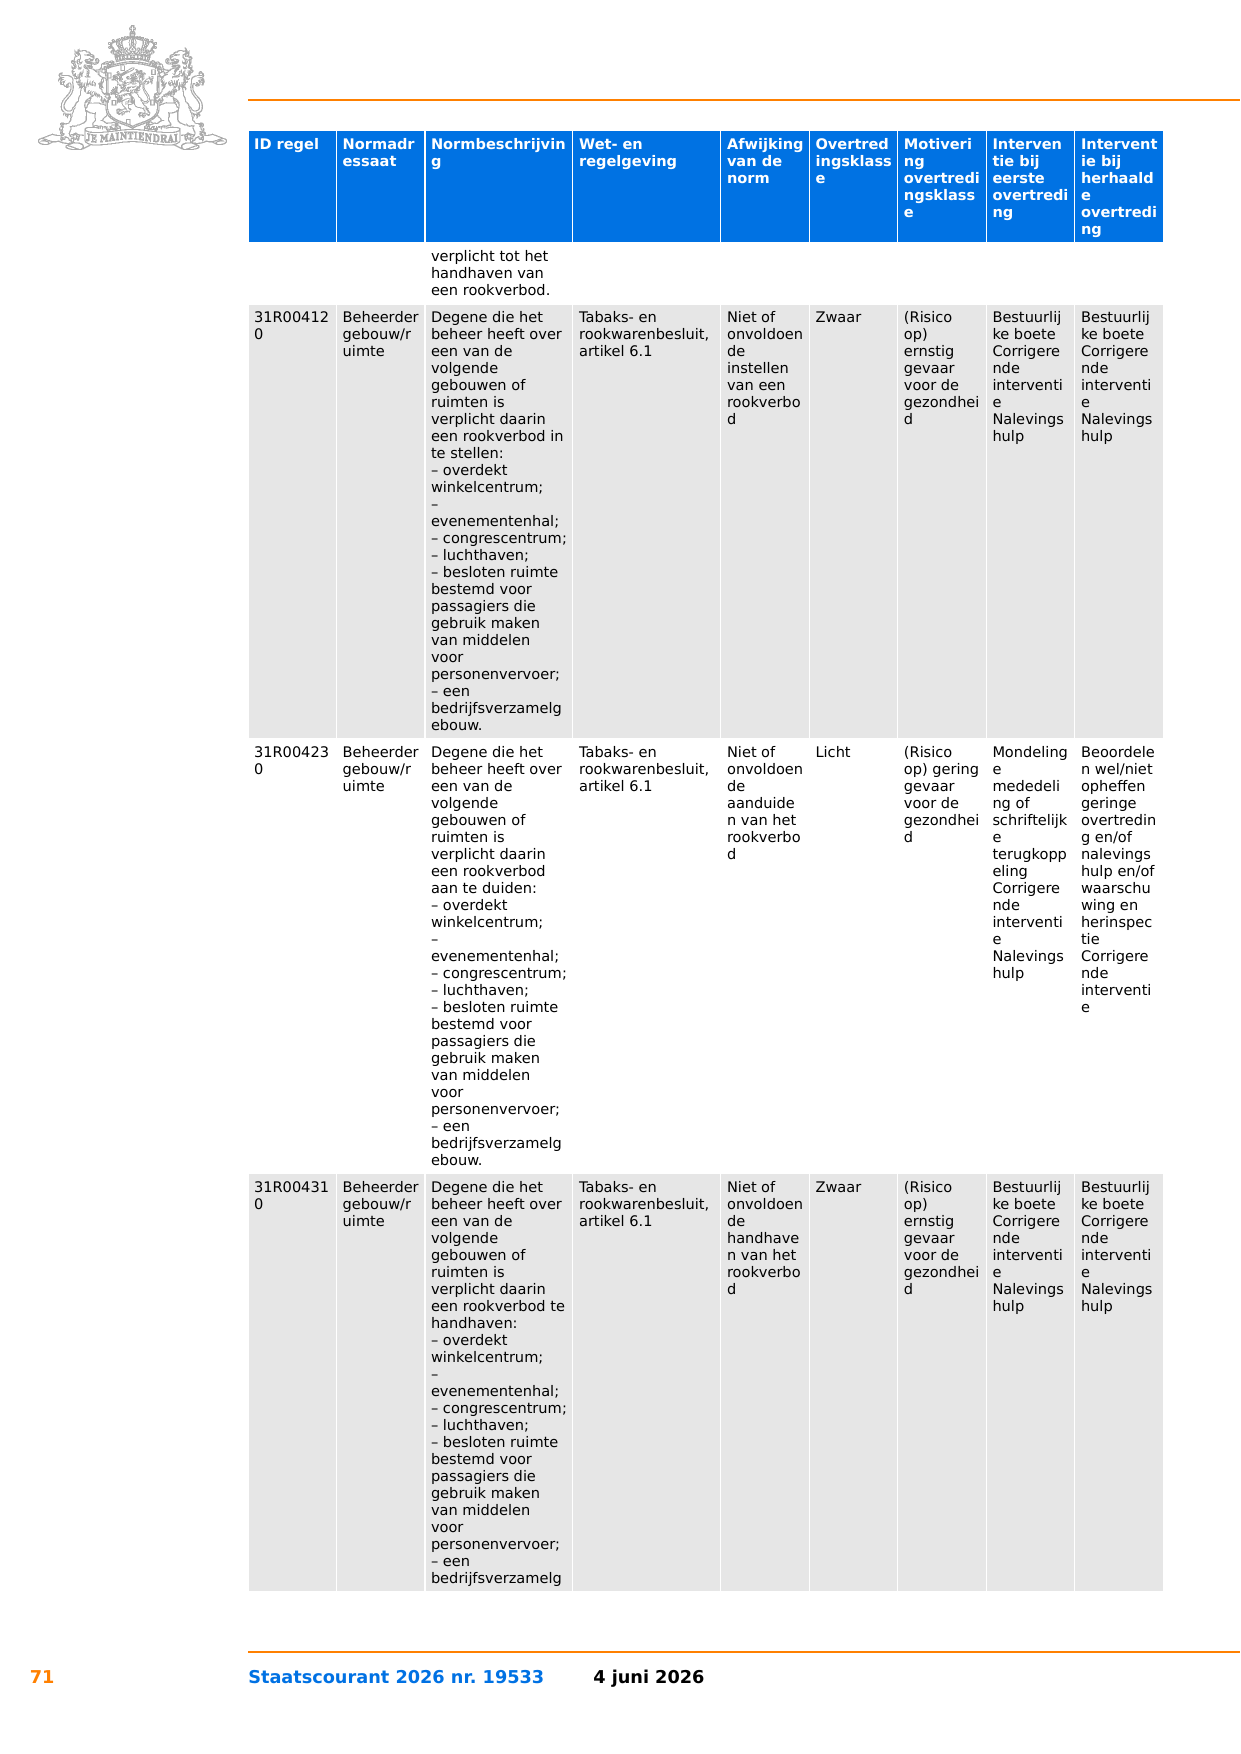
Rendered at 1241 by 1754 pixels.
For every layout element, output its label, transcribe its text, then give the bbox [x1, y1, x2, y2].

table_cell Bestuurlijke boete Corrigerende interventie Nalevingshulp [987, 1174, 1074, 1591]
table_cell Beheerder gebouw/ruimte [337, 1174, 424, 1591]
table_header Overtredingsklasse [810, 131, 897, 242]
table_cell [1075, 243, 1163, 303]
table_header Wet- en regelgeving [573, 131, 720, 242]
table_cell 31R004230 [249, 740, 336, 1173]
table_cell Degene die het beheer heeft over een van de volgende gebouwen of ruimten is verplicht daarin een rookverbod te handhaven: – overdekt winkelcentrum; – evenementenhal; – congrescentrum; – luchthaven; – besloten ruimte bestemd voor passagiers die gebruik maken van middelen voor personenvervoer; – een bedrijfsverzamelg [426, 1174, 572, 1591]
table_cell [573, 243, 720, 303]
table_cell [721, 243, 809, 303]
table_cell [337, 243, 424, 303]
table_cell Zwaar [810, 305, 897, 738]
table_header Interventie bij eerste overtreding [987, 131, 1074, 242]
table_header Normadressaat [337, 131, 424, 242]
table_cell Licht [810, 740, 897, 1173]
table_cell 31R004310 [249, 1174, 336, 1591]
table_header Interventie bij herhaalde overtreding [1075, 131, 1163, 242]
table_cell Beheerder gebouw/ruimte [337, 305, 424, 738]
table_cell [987, 243, 1074, 303]
table_header Motivering overtredingsklasse [898, 131, 986, 242]
table_cell Niet of onvoldoende handhaven van het rookverbod [721, 1174, 809, 1591]
table_cell Mondelinge mededeling of schriftelijke terugkoppeling Corrigerende interventie Nalevingshulp [987, 740, 1074, 1173]
table_cell 31R004120 [249, 305, 336, 738]
table_cell Bestuurlijke boete Corrigerende interventie Nalevingshulp [1075, 305, 1163, 738]
table_cell Tabaks- en rookwarenbesluit, artikel 6.1 [573, 1174, 720, 1591]
table_cell (Risico op) ernstig gevaar voor de gezondheid [898, 1174, 986, 1591]
table_cell Degene die het beheer heeft over een van de volgende gebouwen of ruimten is verplicht daarin een rookverbod aan te duiden: – overdekt winkelcentrum; – evenementenhal; – congrescentrum; – luchthaven; – besloten ruimte bestemd voor passagiers die gebruik maken van middelen voor personenvervoer; – een bedrijfsverzamelgebouw. [426, 740, 572, 1173]
picture [38, 25, 227, 150]
table_cell [249, 243, 336, 303]
table_header Normbeschrijving [426, 131, 572, 242]
table_cell Degene die het beheer heeft over een van de volgende gebouwen of ruimten is verplicht daarin een rookverbod in te stellen: – overdekt winkelcentrum; – evenementenhal; – congrescentrum; – luchthaven; – besloten ruimte bestemd voor passagiers die gebruik maken van middelen voor personenvervoer; – een bedrijfsverzamelgebouw. [426, 305, 572, 738]
table_cell Bestuurlijke boete Corrigerende interventie Nalevingshulp [1075, 1174, 1163, 1591]
table_cell (Risico op) gering gevaar voor de gezondheid [898, 740, 986, 1173]
table_cell [810, 243, 897, 303]
table_cell Bestuurlijke boete Corrigerende interventie Nalevingshulp [987, 305, 1074, 738]
table_header Afwijking van de norm [721, 131, 809, 242]
table_cell Niet of onvoldoende instellen van een rookverbod [721, 305, 809, 738]
table_cell Zwaar [810, 1174, 897, 1591]
table_cell Niet of onvoldoende aanduiden van het rookverbod [721, 740, 809, 1173]
table_cell Tabaks- en rookwarenbesluit, artikel 6.1 [573, 740, 720, 1173]
table_cell Tabaks- en rookwarenbesluit, artikel 6.1 [573, 305, 720, 738]
table_cell [898, 243, 986, 303]
table_cell verplicht tot het handhaven van een rookverbod. [426, 243, 572, 303]
table_cell (Risico op) ernstig gevaar voor de gezondheid [898, 305, 986, 738]
table_cell Beheerder gebouw/ruimte [337, 740, 424, 1173]
table_header ID regel [249, 131, 336, 242]
table_cell Beoordelen wel/niet opheffen geringe overtreding en/of nalevingshulp en/of waarschuwing en herinspectie Corrigerende interventie [1075, 740, 1163, 1173]
